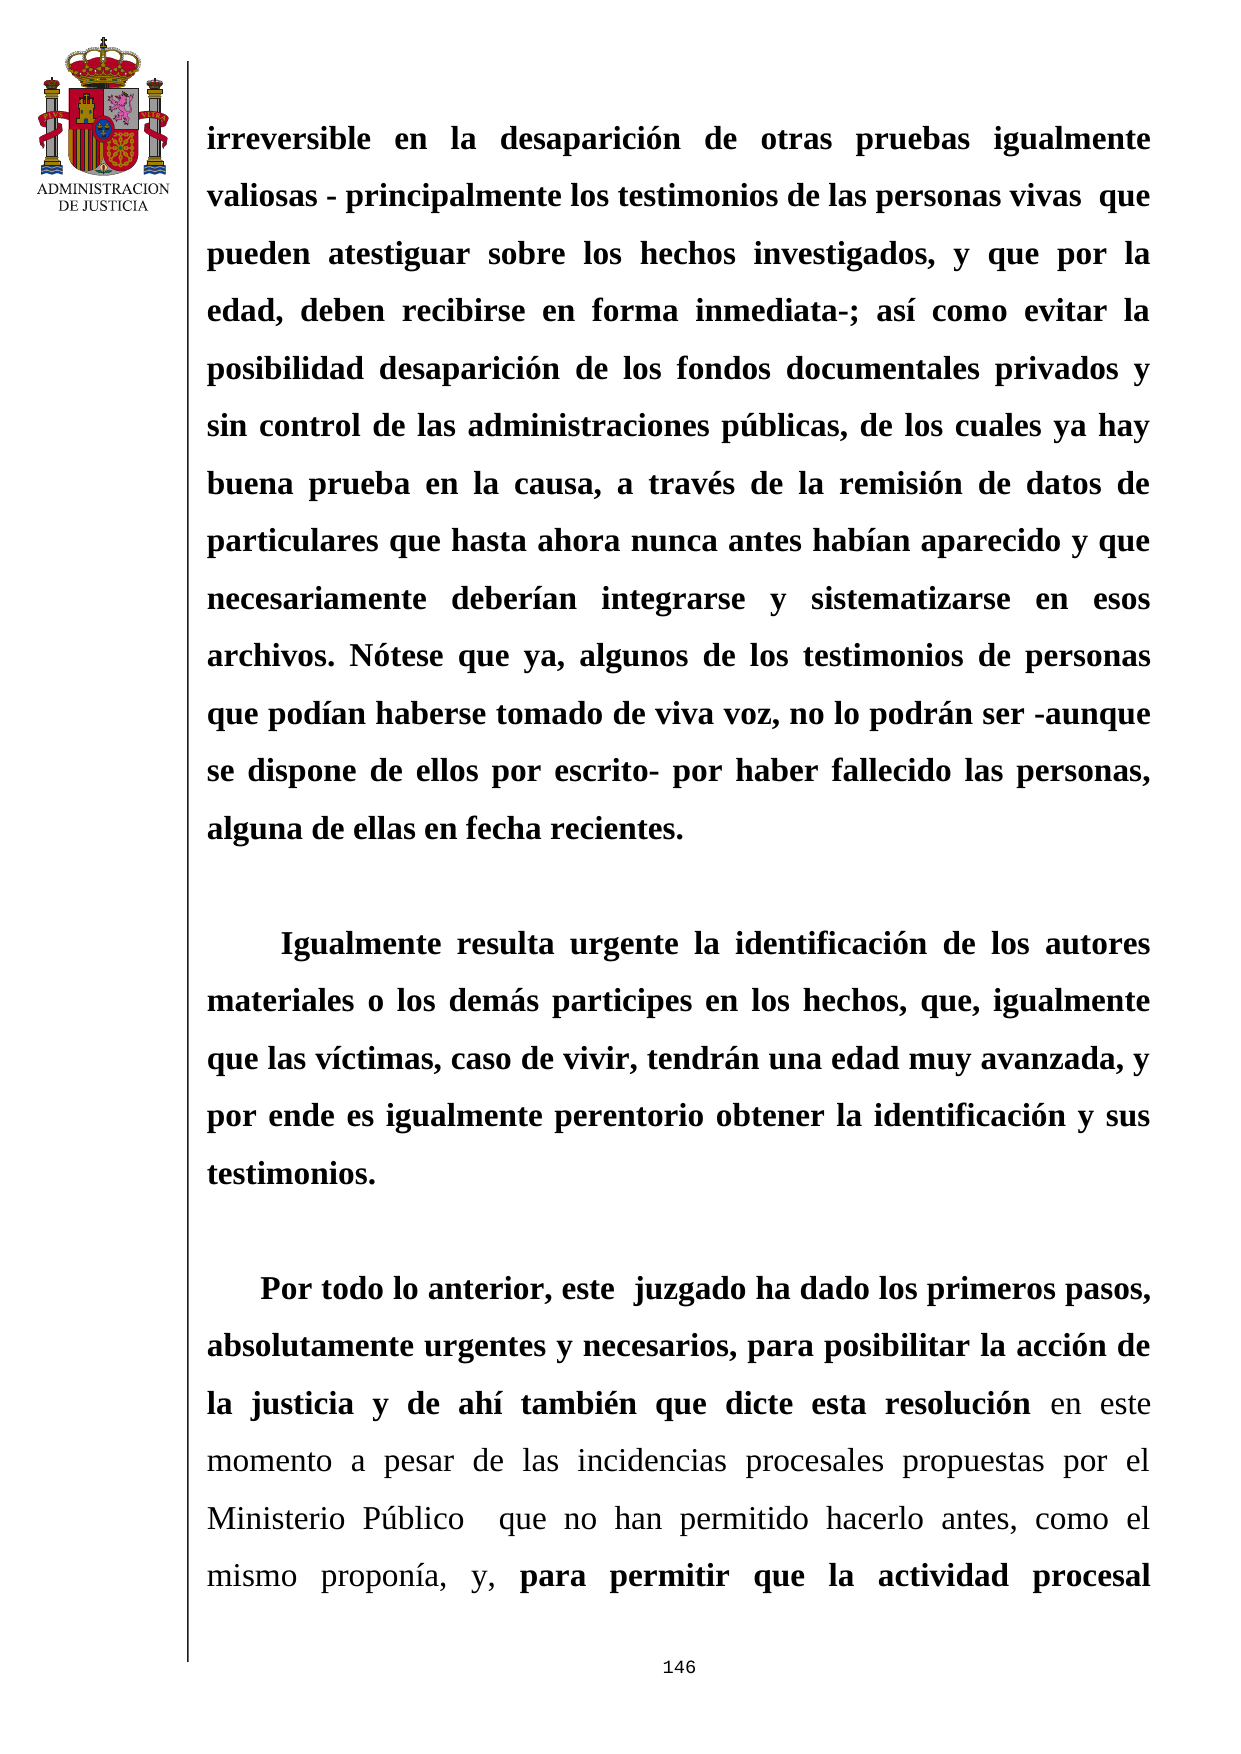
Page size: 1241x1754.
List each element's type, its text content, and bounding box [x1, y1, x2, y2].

text Por todo lo anterior, este juzgado ha dado los primeros pasos, absolutamente urgentes y necesarios, para posibilitar la acción de la justicia y de ahí también que dicte esta resolución en este momento a pesar de las incidencias procesales propuestas por el Ministerio Público que no han permitido hacerlo antes, como el mismo proponía, y, para permitir que la actividad procesal [207, 1268, 1152, 1594]
text Igualmente resulta urgente la identificación de los autores materiales o los demás participes en los hechos, que, igualmente que las víctimas, caso de vivir, tendrán una edad muy avanzada, y por ende es igualmente perentorio obtener la identificación y sus testimonios. [207, 923, 1152, 1191]
text irreversible en la desaparición de otras pruebas igualmente valiosas - principalmente los testimonios de las personas vivas que pueden atestiguar sobre los hechos investigados, y que por la edad, deben recibirse en forma inmediata-; así como evitar la posibilidad desaparición de los fondos documentales privados y sin control de las administraciones públicas, de los cuales ya hay buena prueba en la causa, a través de la remisión de datos de particulares que hasta ahora nunca antes habían aparecido y que necesariamente deberían integrarse y sistematizarse en esos archivos. Nótese que ya, algunos de los testimonios de personas que podían haberse tomado de viva voz, no lo podrán ser -aunque se dispone de ellos por escrito- por haber fallecido las personas, alguna de ellas en fecha recientes. [207, 118, 1152, 846]
